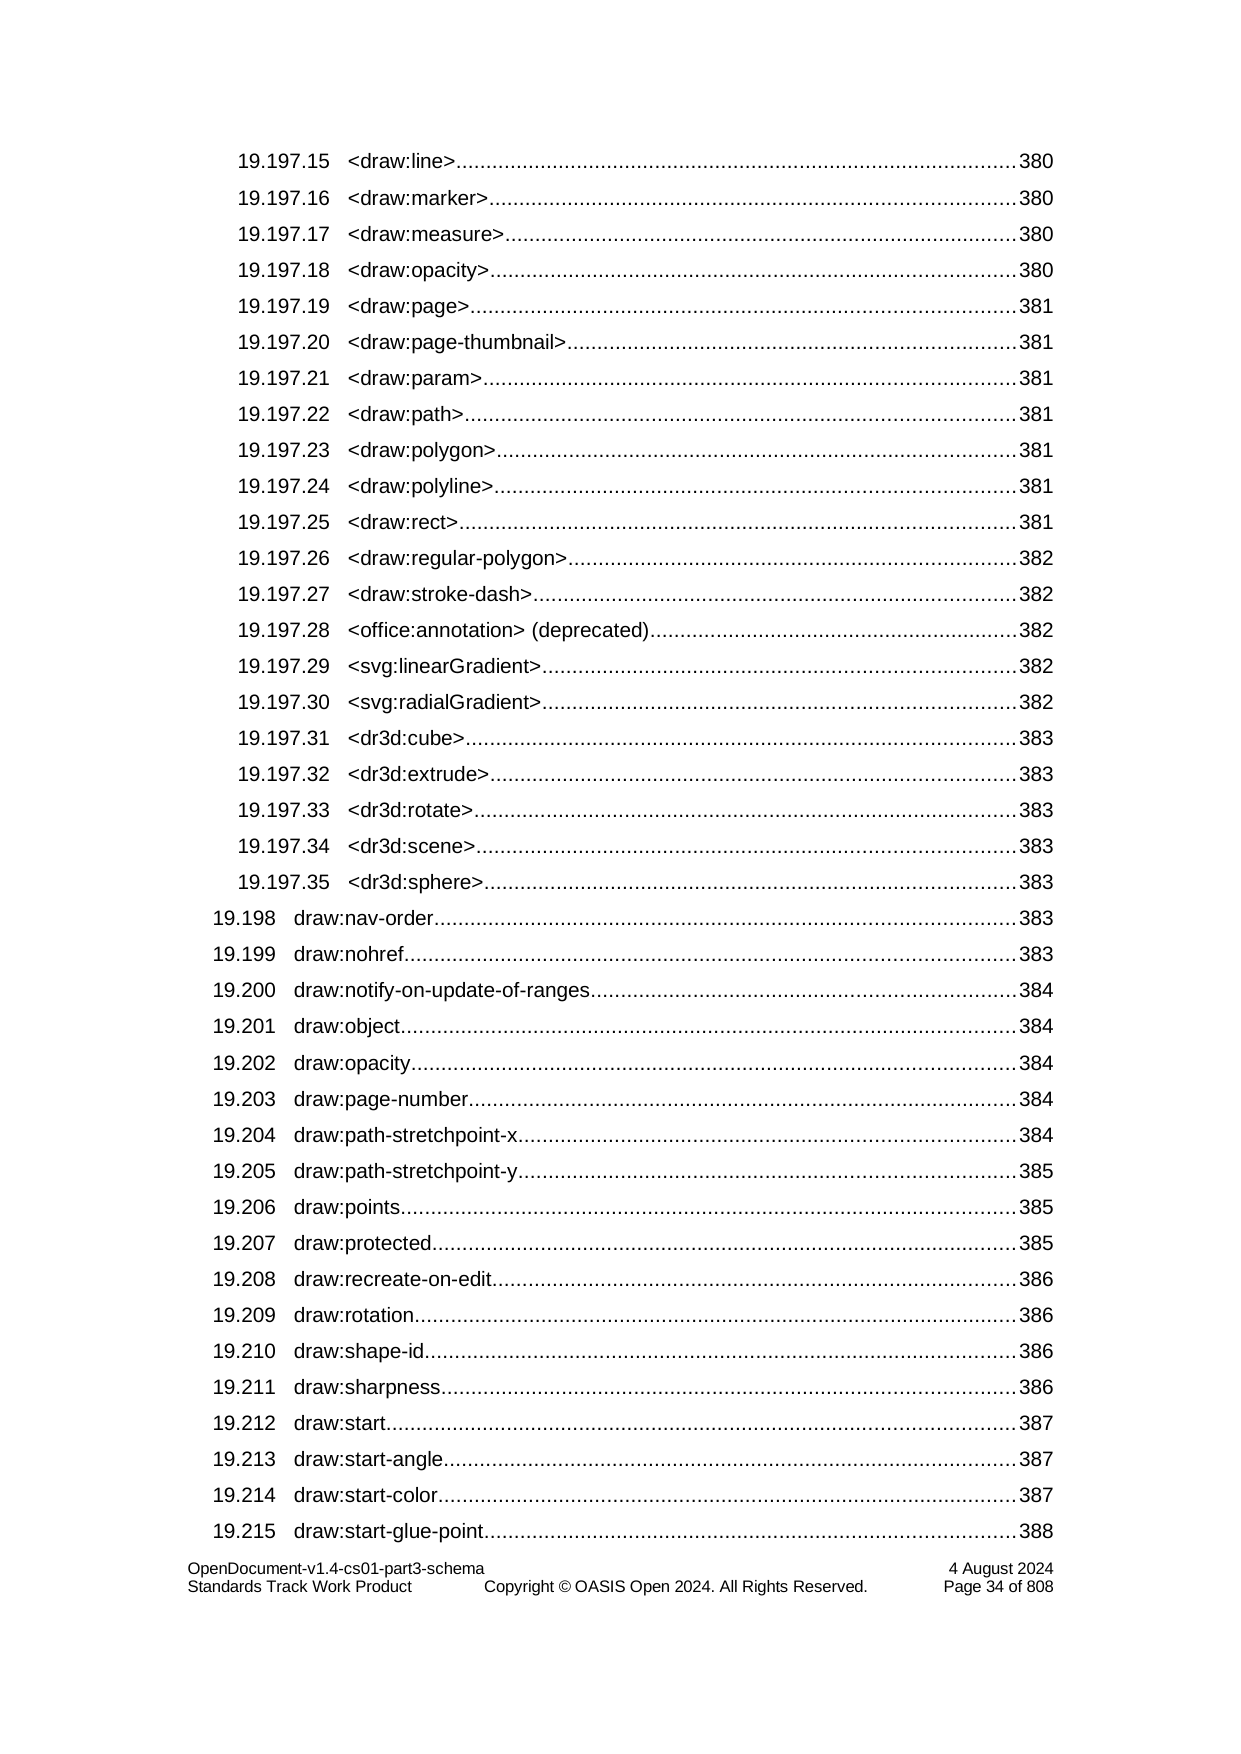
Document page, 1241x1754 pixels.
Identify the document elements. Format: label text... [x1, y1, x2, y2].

text 19.203 draw:page-number 384 [212, 1087, 1053, 1111]
text 19.197.35 <dr3d:sphere> 383 [237, 871, 1053, 894]
text 19.198 draw:nav-order 383 [212, 907, 1053, 930]
text 19.197.15 <draw:line> 380 [237, 150, 1053, 173]
text 19.197.18 <draw:opacity> 380 [237, 258, 1053, 282]
text 19.215 draw:start-glue-point 388 [212, 1519, 1053, 1543]
text 19.211 draw:sharpness 386 [212, 1375, 1053, 1399]
text 19.197.28 <office:annotation> (deprecated) 382 [237, 618, 1053, 642]
text 19.197.20 <draw:page-thumbnail> 381 [237, 330, 1053, 354]
text 19.205 draw:path-stretchpoint-y 385 [212, 1159, 1053, 1183]
text 19.197.31 <dr3d:cube> 383 [237, 727, 1053, 750]
text 19.197.30 <svg:radialGradient> 382 [237, 691, 1053, 714]
text 19.197.29 <svg:linearGradient> 382 [237, 654, 1053, 678]
text 19.197.19 <draw:page> 381 [237, 294, 1053, 318]
text 19.197.22 <draw:path> 381 [237, 402, 1053, 426]
text 19.210 draw:shape-id 386 [212, 1339, 1053, 1363]
text 19.212 draw:start 387 [212, 1411, 1053, 1435]
text 19.214 draw:start-color 387 [212, 1483, 1053, 1507]
text 19.213 draw:start-angle 387 [212, 1447, 1053, 1471]
text 19.197.27 <draw:stroke-dash> 382 [237, 582, 1053, 606]
text 19.197.26 <draw:regular-polygon> 382 [237, 546, 1053, 570]
text 19.200 draw:notify-on-update-of-ranges 384 [212, 979, 1053, 1002]
text 19.202 draw:opacity 384 [212, 1051, 1053, 1074]
text 19.197.32 <dr3d:extrude> 383 [237, 763, 1053, 786]
text 19.197.24 <draw:polyline> 381 [237, 474, 1053, 498]
text 19.197.34 <dr3d:scene> 383 [237, 835, 1053, 858]
text 19.206 draw:points 385 [212, 1195, 1053, 1219]
text 19.204 draw:path-stretchpoint-x 384 [212, 1123, 1053, 1147]
text 19.197.23 <draw:polygon> 381 [237, 438, 1053, 462]
text 19.197.33 <dr3d:rotate> 383 [237, 799, 1053, 822]
text 19.208 draw:recreate-on-edit 386 [212, 1267, 1053, 1291]
text 19.197.25 <draw:rect> 381 [237, 510, 1053, 534]
text 19.197.16 <draw:marker> 380 [237, 186, 1053, 209]
text 19.197.21 <draw:param> 381 [237, 366, 1053, 390]
text 19.199 draw:nohref 383 [212, 943, 1053, 966]
text 19.209 draw:rotation 386 [212, 1303, 1053, 1327]
text 19.201 draw:object 384 [212, 1015, 1053, 1038]
text 19.197.17 <draw:measure> 380 [237, 222, 1053, 246]
text 19.207 draw:protected 385 [212, 1231, 1053, 1255]
